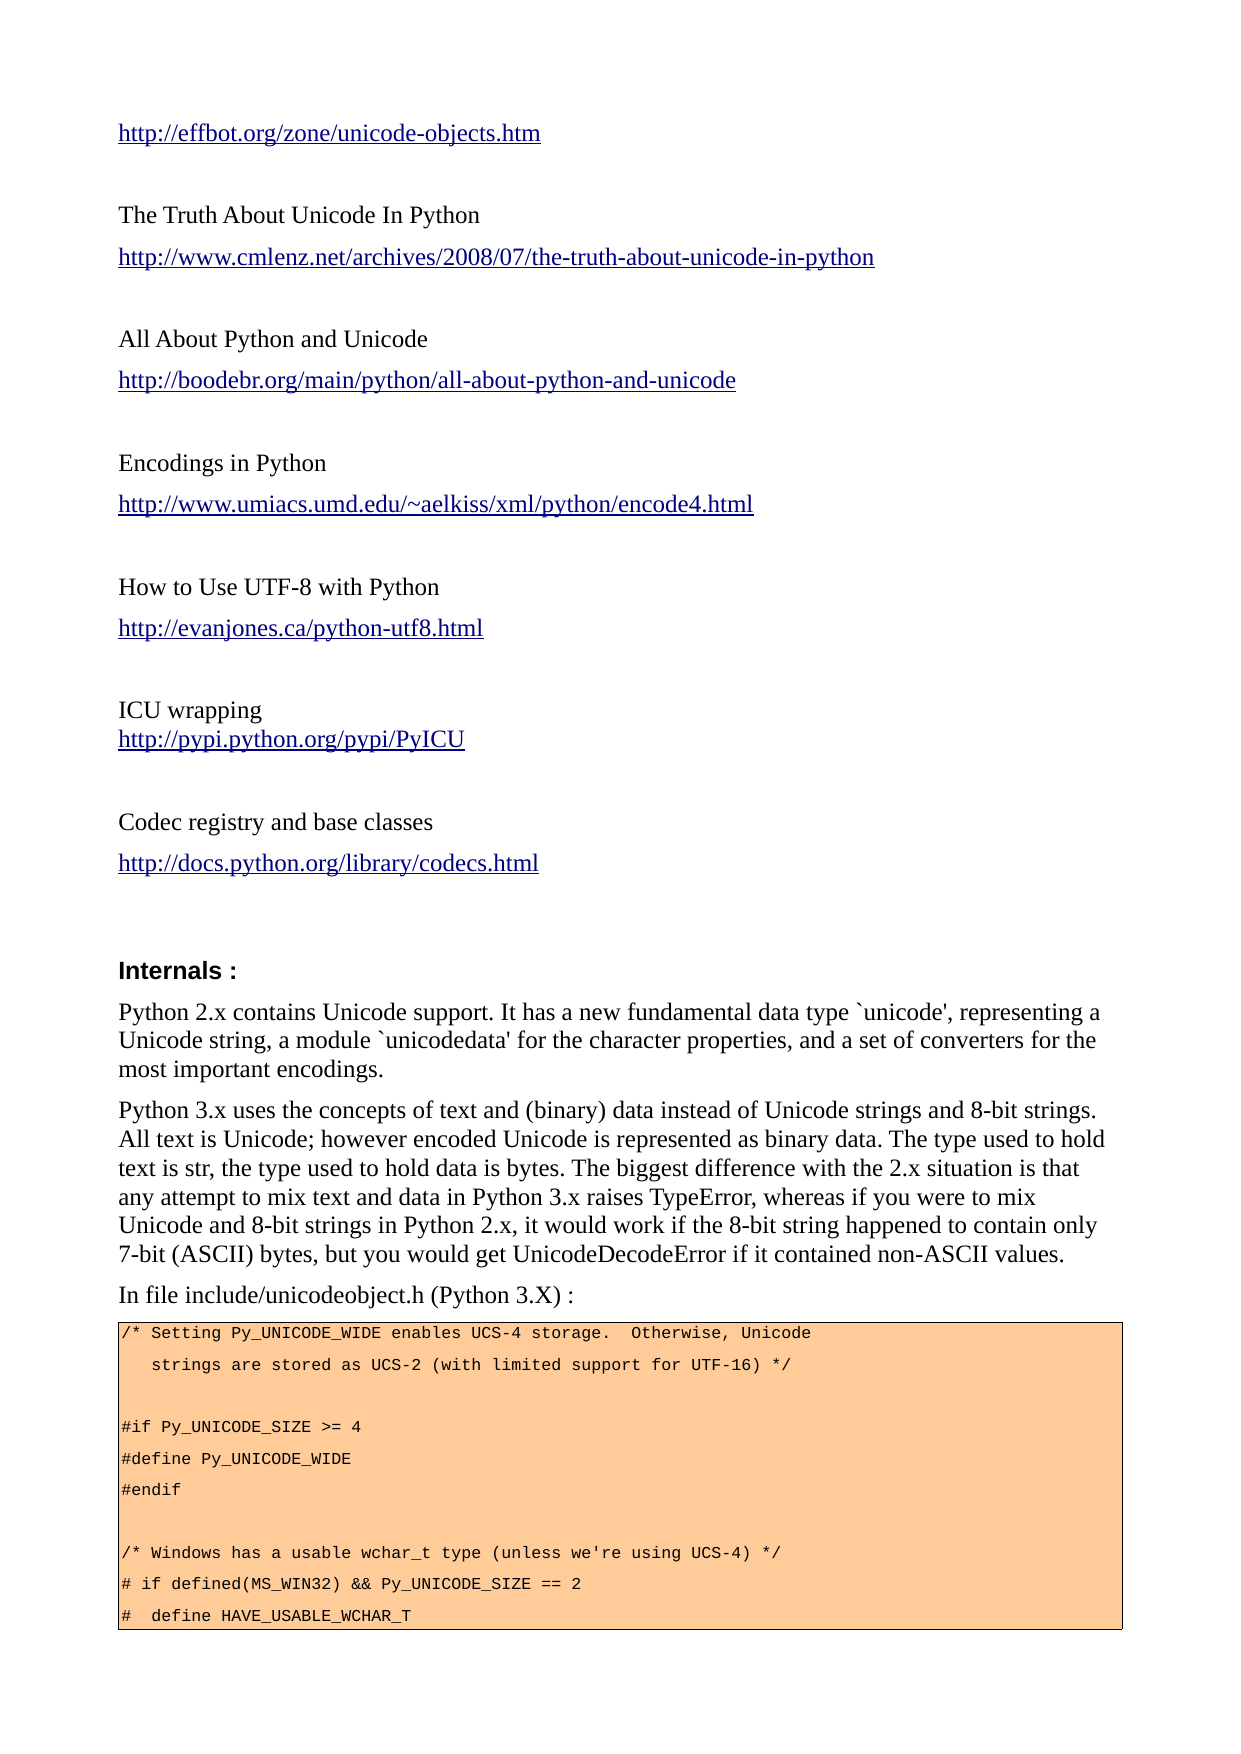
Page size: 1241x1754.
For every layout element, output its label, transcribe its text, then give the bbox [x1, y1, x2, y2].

text strings are stored as UCS-2 (with limited support for UTF-16) */ [119, 1353, 1122, 1375]
text http://www.umiacs.umd.edu/~aelkiss/xml/python/encode4.html [118, 489, 1122, 518]
text The Truth About Unicode In Python [118, 201, 1122, 229]
text How to Use UTF-8 with Python [118, 572, 1122, 601]
text http://boodebr.org/main/python/all-about-python-and-unicode [118, 366, 1122, 394]
text /* Setting Py_UNICODE_WIDE enables UCS-4 storage. Otherwise, Unicode [119, 1323, 1122, 1344]
subtitle Internals : [118, 956, 1122, 984]
text #if Py_UNICODE_SIZE >= 4 [119, 1416, 1122, 1438]
text ICU wrapping [118, 696, 1122, 724]
text Codec registry and base classes [118, 807, 1122, 836]
text /* Windows has a usable wchar_t type (unless we're using UCS-4) */ [119, 1541, 1122, 1563]
text http://pypi.python.org/pypi/PyICU [118, 724, 1122, 753]
text http://evanjones.ca/python-utf8.html [118, 613, 1122, 642]
text # if defined(MS_WIN32) && Py_UNICODE_SIZE == 2 [119, 1573, 1122, 1594]
text #endif [119, 1479, 1122, 1501]
text In file include/unicodeobject.h (Python 3.X) : [118, 1281, 1122, 1309]
text http://docs.python.org/library/codecs.html [118, 848, 1122, 877]
text Encodings in Python [118, 448, 1122, 477]
text http://effbot.org/zone/unicode-objects.htm [118, 118, 1122, 147]
text #define Py_UNICODE_WIDE [119, 1447, 1122, 1469]
text Python 3.x uses the concepts of text and (binary) data instead of Unicode strings and 8-bit strings. All text is Unicode; however encoded Unicode is represented as binary data. The type used to hold text is str, the type used to hold data is bytes. The biggest difference with the 2.x situation is that any attempt to mix text and data in Python 3.x raises TypeError, whereas if you were to mix Unicode and 8-bit strings in Python 2.x, it would work if the 8-bit string happened to contain only 7-bit (ASCII) bytes, but you would get UnicodeDecodeError if it contained non-ASCII values. [118, 1096, 1122, 1268]
text All About Python and Unicode [118, 324, 1122, 353]
text Python 2.x contains Unicode support. It has a new fundamental data type `unicode', representing a Unicode string, a module `unicodedata' for the character properties, and a set of converters for the most important encodings. [118, 997, 1122, 1083]
text # define HAVE_USABLE_WCHAR_T [119, 1604, 1122, 1629]
text http://www.cmlenz.net/archives/2008/07/the-truth-about-unicode-in-python [118, 242, 1122, 271]
